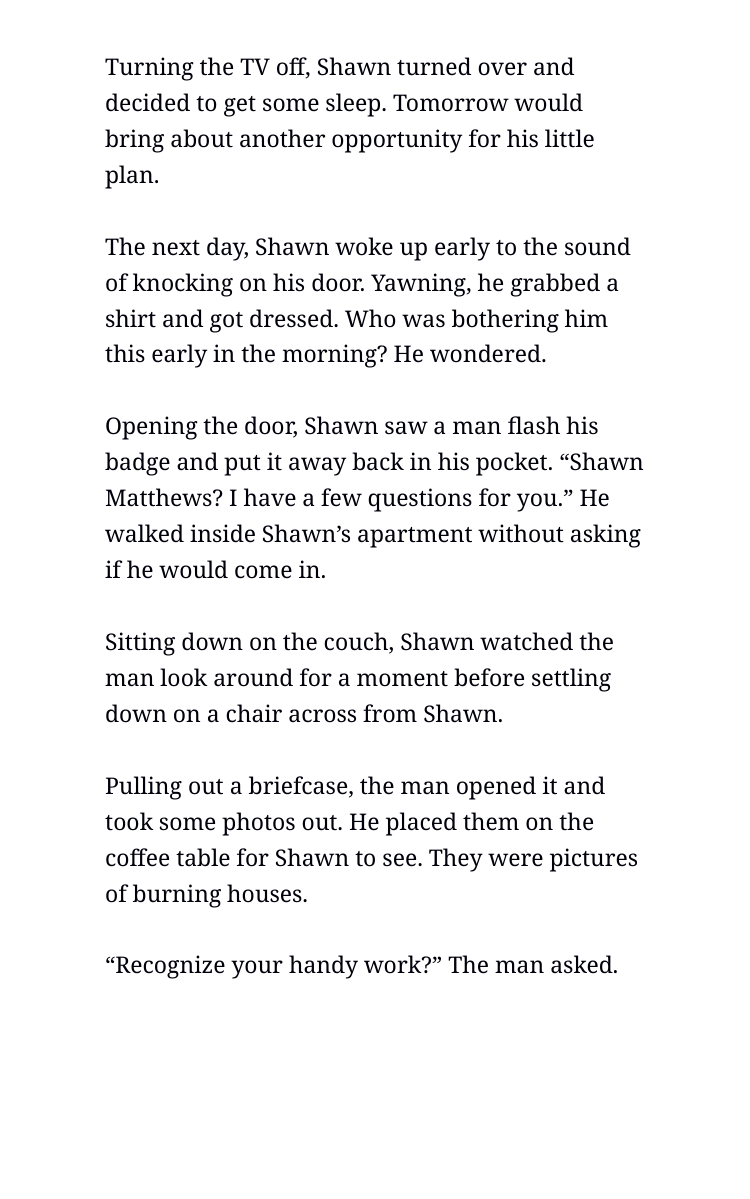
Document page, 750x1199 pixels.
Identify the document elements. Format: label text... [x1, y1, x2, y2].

text Sitting down on the couch, Shawn watched the man look around for a moment before settling down on a chair across from Shawn. [105, 626, 645, 729]
text Turning the TV off, Shawn turned over and decided to get some sleep. Tomorrow would bring about another opportunity for his little plan. [105, 51, 645, 190]
text The next day, Shawn woke up early to the sound of knocking on his door. Yawning, he grabbed a shirt and got dressed. Who was bothering him this early in the morning? He wondered. [105, 231, 645, 370]
text Pulling out a briefcase, the man opened it and took some photos out. He placed them on the coffee table for Shawn to see. They were pictures of burning houses. [105, 770, 645, 909]
text “Recognize your handy work?” The man asked. [105, 949, 645, 981]
text Opening the door, Shawn saw a man flash his badge and put it away back in his pocket. “Shawn Matthews? I have a few questions for you.” He walked inside Shawn’s apartment without asking if he would come in. [105, 410, 645, 585]
